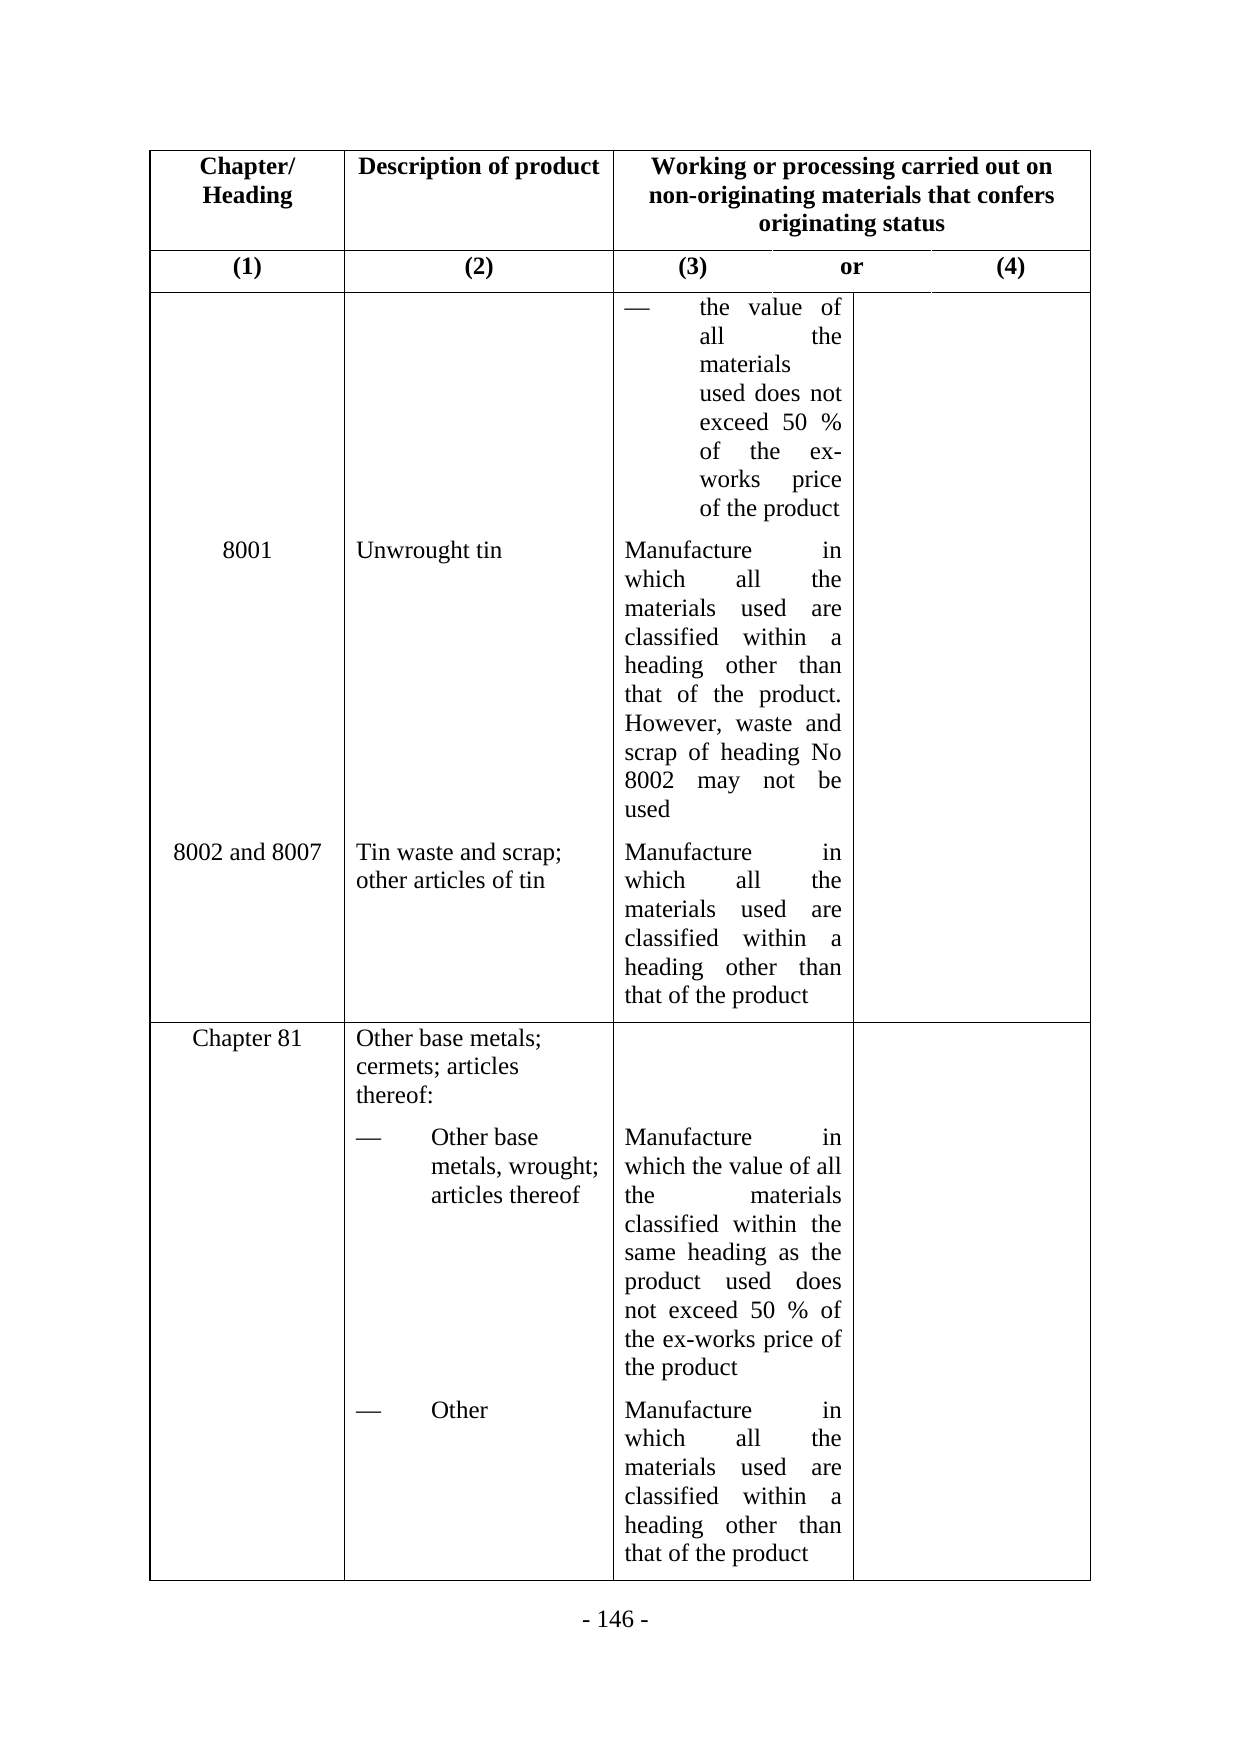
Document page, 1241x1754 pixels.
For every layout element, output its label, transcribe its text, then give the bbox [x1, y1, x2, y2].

table_cell Manufacture in which all the materials used are classified within a heading other than that of the product. However, waste and scrap of heading No 8002 may not be used [614, 536, 853, 836]
table_cell [151, 1395, 344, 1580]
table_cell (2) [345, 251, 613, 292]
table_header Description of product [345, 151, 613, 250]
table_cell (1) [151, 251, 344, 292]
table_cell — Other [345, 1395, 613, 1580]
table_cell — Other base metals, wrought; articles thereof [345, 1123, 613, 1394]
table_cell Manufacture in which the value of all the materials classified within the same heading as the product used does not exceed 50 % of the ex-works price of the product [614, 1123, 853, 1394]
table_cell 8001 [151, 536, 344, 836]
table_cell Other base metals; cermets; articles thereof: [345, 1023, 613, 1121]
table_cell [854, 837, 1090, 1022]
table_cell [345, 293, 613, 534]
table_cell [854, 1123, 1090, 1394]
table_cell Manufacture in which all the materials used are classified within a heading other than that of the product [614, 1395, 853, 1580]
table_cell Unwrought tin [345, 536, 613, 836]
table_cell Chapter 81 [151, 1023, 344, 1121]
table_cell (4) [932, 251, 1090, 292]
table_cell [151, 1123, 344, 1394]
table_header Chapter/Heading [151, 151, 344, 250]
table_cell [854, 1395, 1090, 1580]
table_cell [854, 293, 1090, 534]
table_cell or [773, 251, 931, 292]
table_cell Tin waste and scrap; other articles of tin [345, 837, 613, 1022]
table_cell — the value of all the materials used does not exceed 50 % of the ex-works price of the product [614, 293, 853, 534]
table_cell [854, 536, 1090, 836]
table_cell Manufacture in which all the materials used are classified within a heading other than that of the product [614, 837, 853, 1022]
table_cell (3) [614, 251, 772, 292]
table_cell 8002 and 8007 [151, 837, 344, 1022]
table_header Working or processing carried out on non-originating materials that confers originating status [614, 151, 1090, 250]
table_cell [614, 1023, 853, 1121]
table_cell [151, 293, 344, 534]
table_cell [854, 1023, 1090, 1121]
